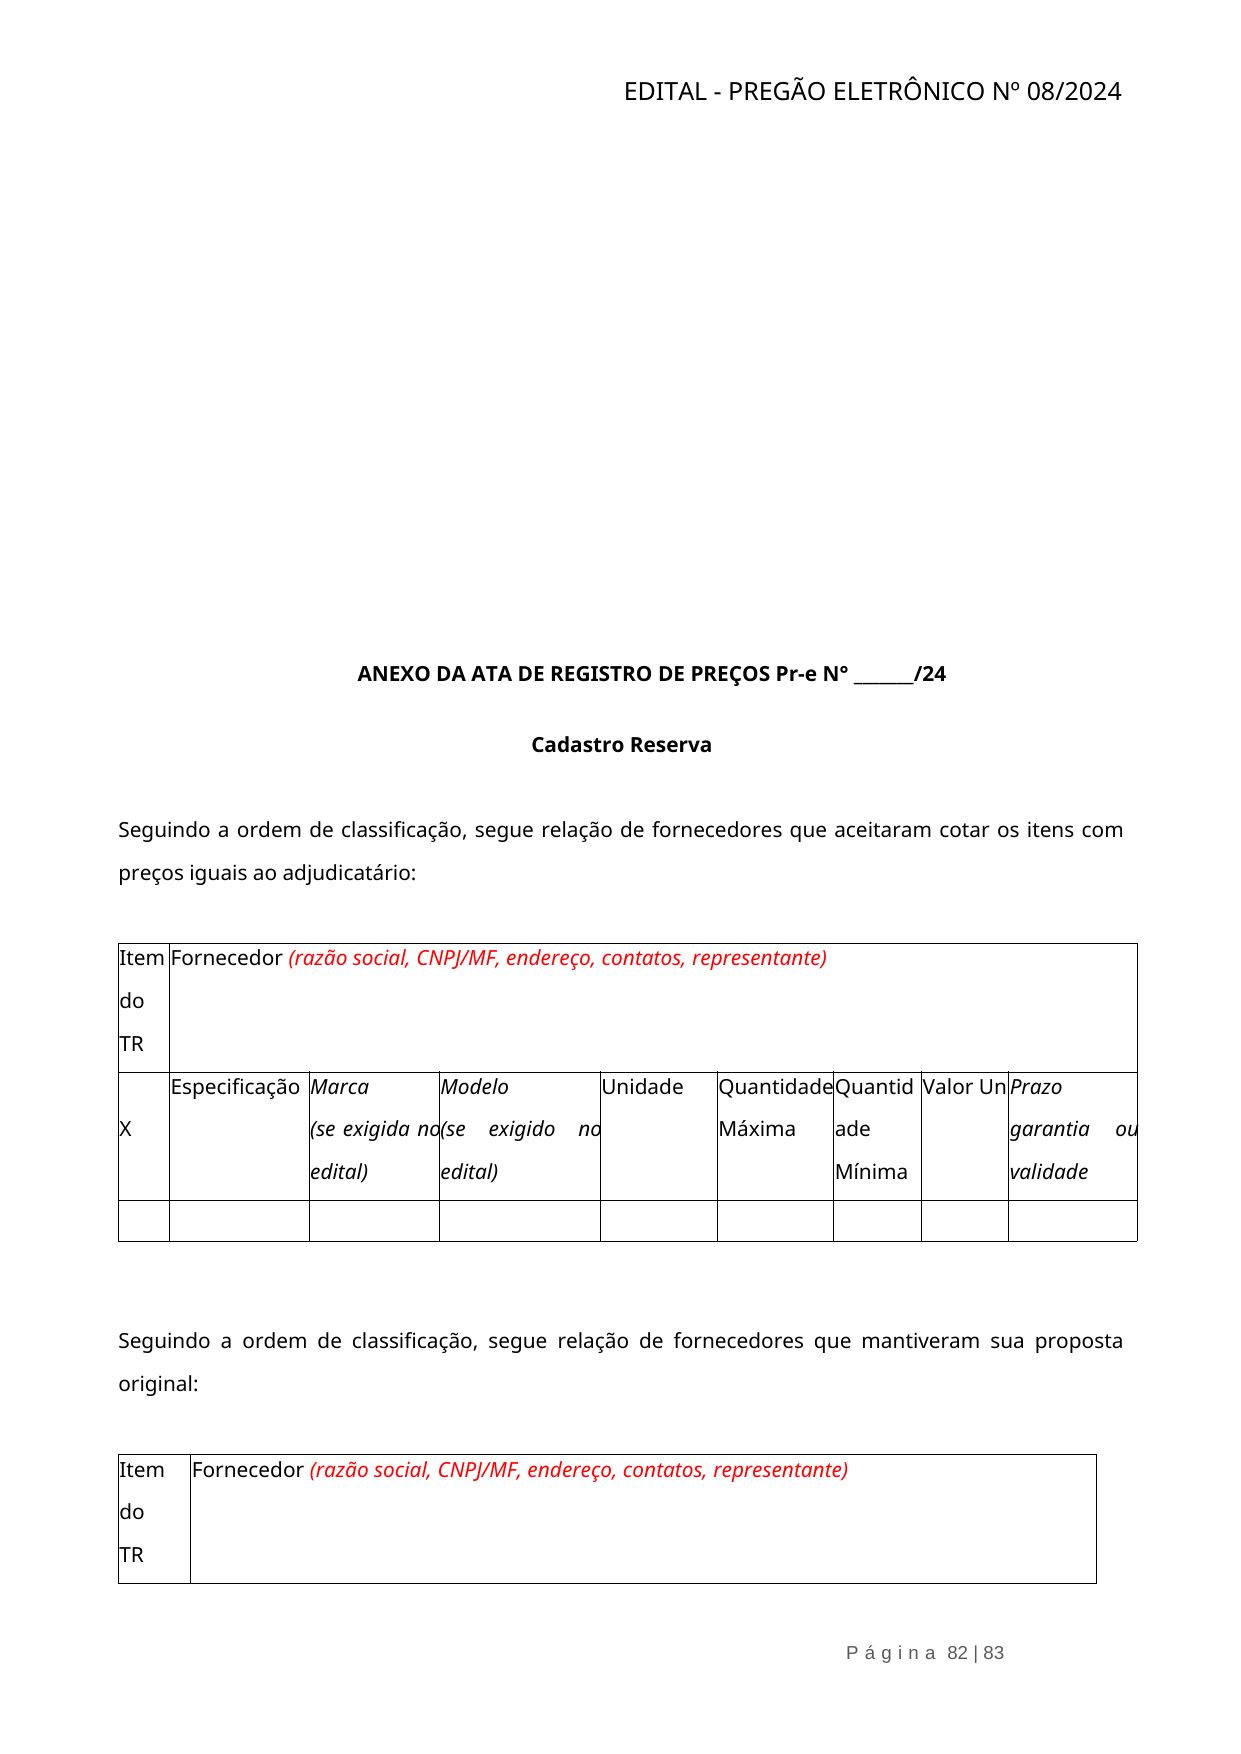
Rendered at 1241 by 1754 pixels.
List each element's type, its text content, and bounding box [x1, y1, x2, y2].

table_cell Modelo (se exigido no edital) [440, 1073, 600, 1200]
table_cell Especificação [170, 1073, 309, 1200]
table_cell Valor Un [922, 1073, 1008, 1200]
table_cell [834, 1201, 921, 1241]
table_cell Marca (se exigida no edital) [310, 1073, 439, 1200]
text ANEXO DA ATA DE REGISTRO DE PREÇOS Pr-e N° _______/24 [107, 659, 1196, 687]
table_header Fornecedor (razão social, CNPJ/MF, endereço, contatos, representante) [191, 1455, 1096, 1583]
table_cell Quantidade Mínima [834, 1073, 921, 1200]
table_cell [440, 1201, 600, 1241]
table_header Item do TR [119, 1455, 190, 1583]
table_cell [718, 1201, 833, 1241]
table_cell Quantidade Máxima [718, 1073, 833, 1200]
table_cell [1009, 1201, 1137, 1241]
table_cell [601, 1201, 717, 1241]
table_cell X [119, 1073, 169, 1200]
text Cadastro Reserva [118, 730, 1125, 758]
text Seguindo a ordem de classificação, segue relação de fornecedores que aceitaram cotar os itens com preços iguais ao adjudicatário: [118, 815, 1125, 886]
table_header Item do TR [119, 944, 169, 1071]
text Seguindo a ordem de classificação, segue relação de fornecedores que mantiveram sua proposta original: [118, 1327, 1125, 1398]
table_cell [119, 1201, 169, 1241]
table_cell Prazo garantia ou validade [1009, 1073, 1137, 1200]
table_header Fornecedor (razão social, CNPJ/MF, endereço, contatos, representante) [170, 944, 1137, 1071]
table_cell Unidade [601, 1073, 717, 1200]
table_cell [922, 1201, 1008, 1241]
table_cell [310, 1201, 439, 1241]
table_cell [170, 1201, 309, 1241]
